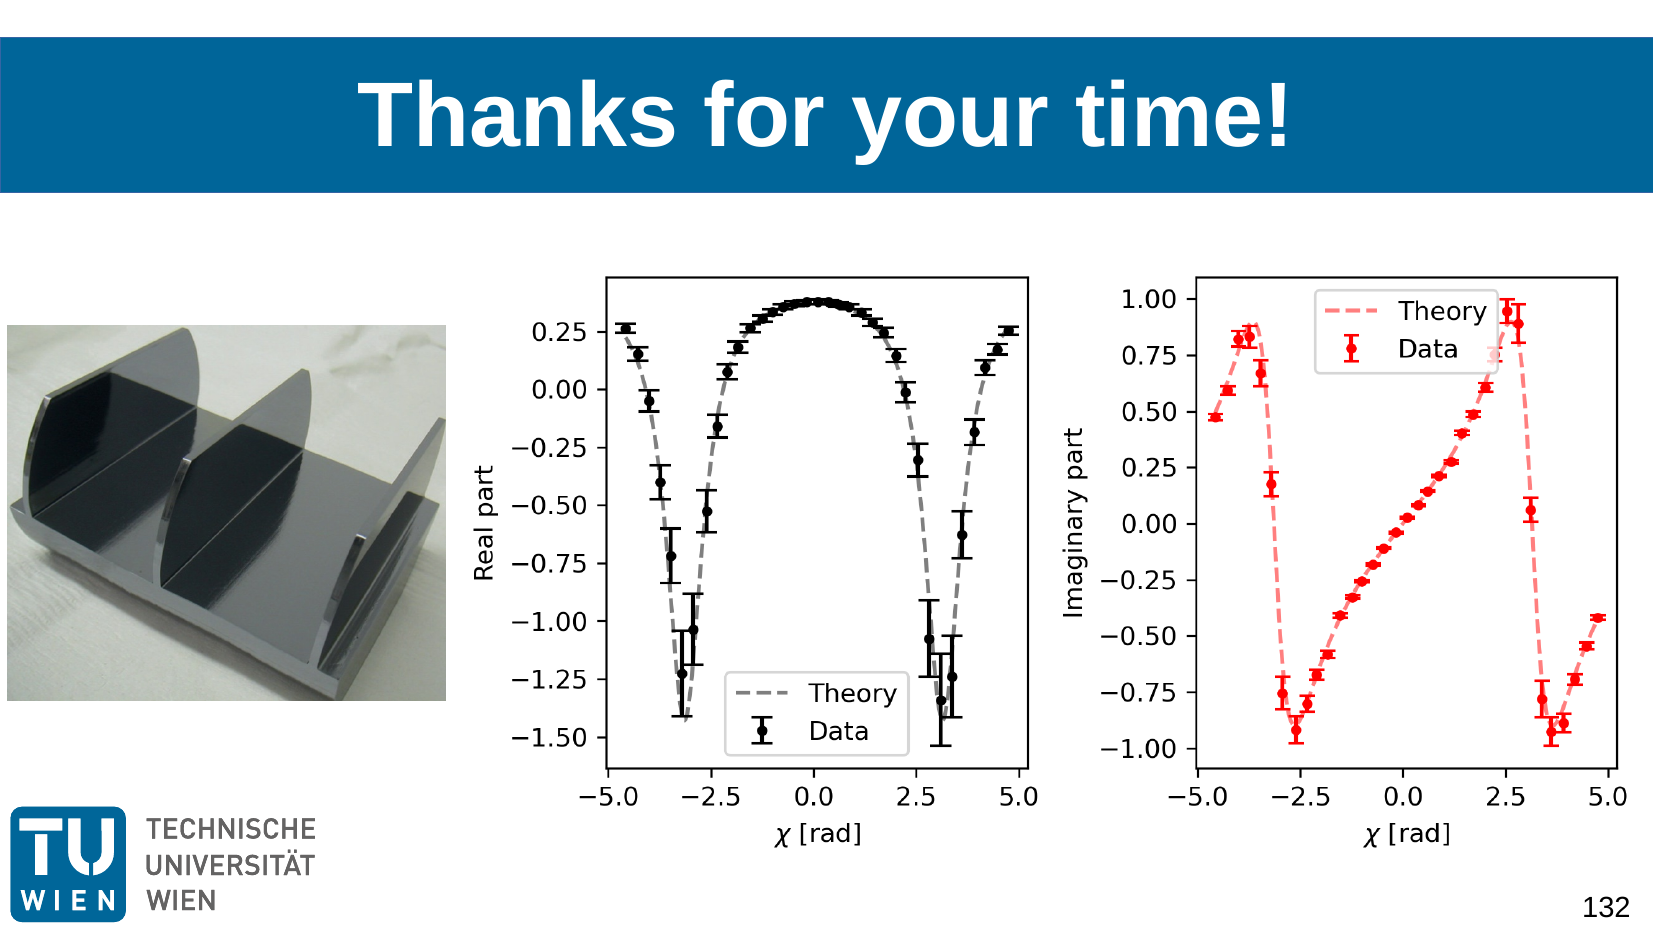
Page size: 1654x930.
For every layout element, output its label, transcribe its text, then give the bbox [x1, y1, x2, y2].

picture [7, 325, 446, 701]
picture [455, 256, 1647, 867]
title Thanks for your time! [0, 37, 1653, 193]
